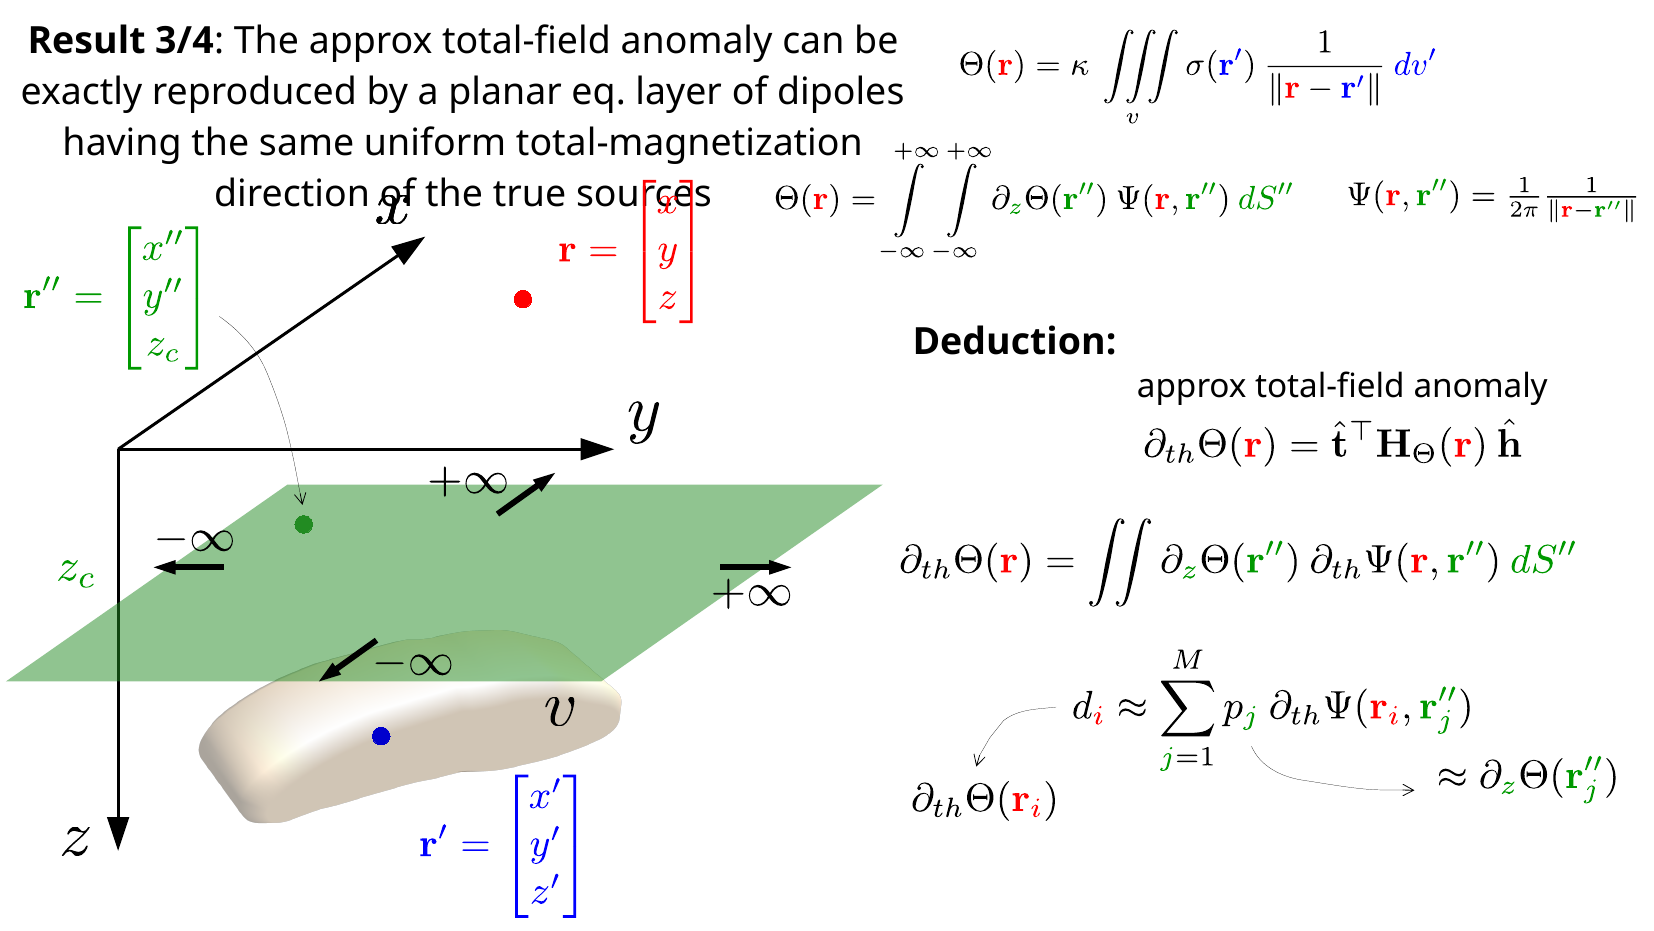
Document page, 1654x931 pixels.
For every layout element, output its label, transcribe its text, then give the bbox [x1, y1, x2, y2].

picture [772, 141, 1294, 262]
picture [1141, 417, 1524, 469]
text_box Result 3/4: The approx total-field anomaly can be exactly reproduced by a planar eq. layer of dipoles having the same uniform total-magnetization direction of the true sources [5, 6, 922, 190]
picture [374, 195, 413, 224]
picture [425, 464, 512, 499]
picture [909, 779, 1061, 823]
picture [1346, 177, 1637, 223]
picture [151, 522, 238, 557]
picture [958, 29, 1436, 124]
picture [417, 773, 591, 920]
picture [708, 576, 795, 611]
picture [56, 560, 95, 588]
picture [369, 646, 456, 681]
picture [1071, 649, 1620, 804]
text_box [372, 727, 391, 745]
picture [59, 827, 93, 856]
picture [897, 516, 1578, 609]
text_box [514, 290, 532, 308]
text_box Deduction: [897, 307, 1107, 364]
picture [626, 401, 662, 444]
text_box approx total-field anomaly [1122, 354, 1544, 406]
picture [543, 697, 578, 726]
picture [21, 224, 213, 372]
text_box [5, 484, 883, 682]
picture [556, 178, 708, 325]
